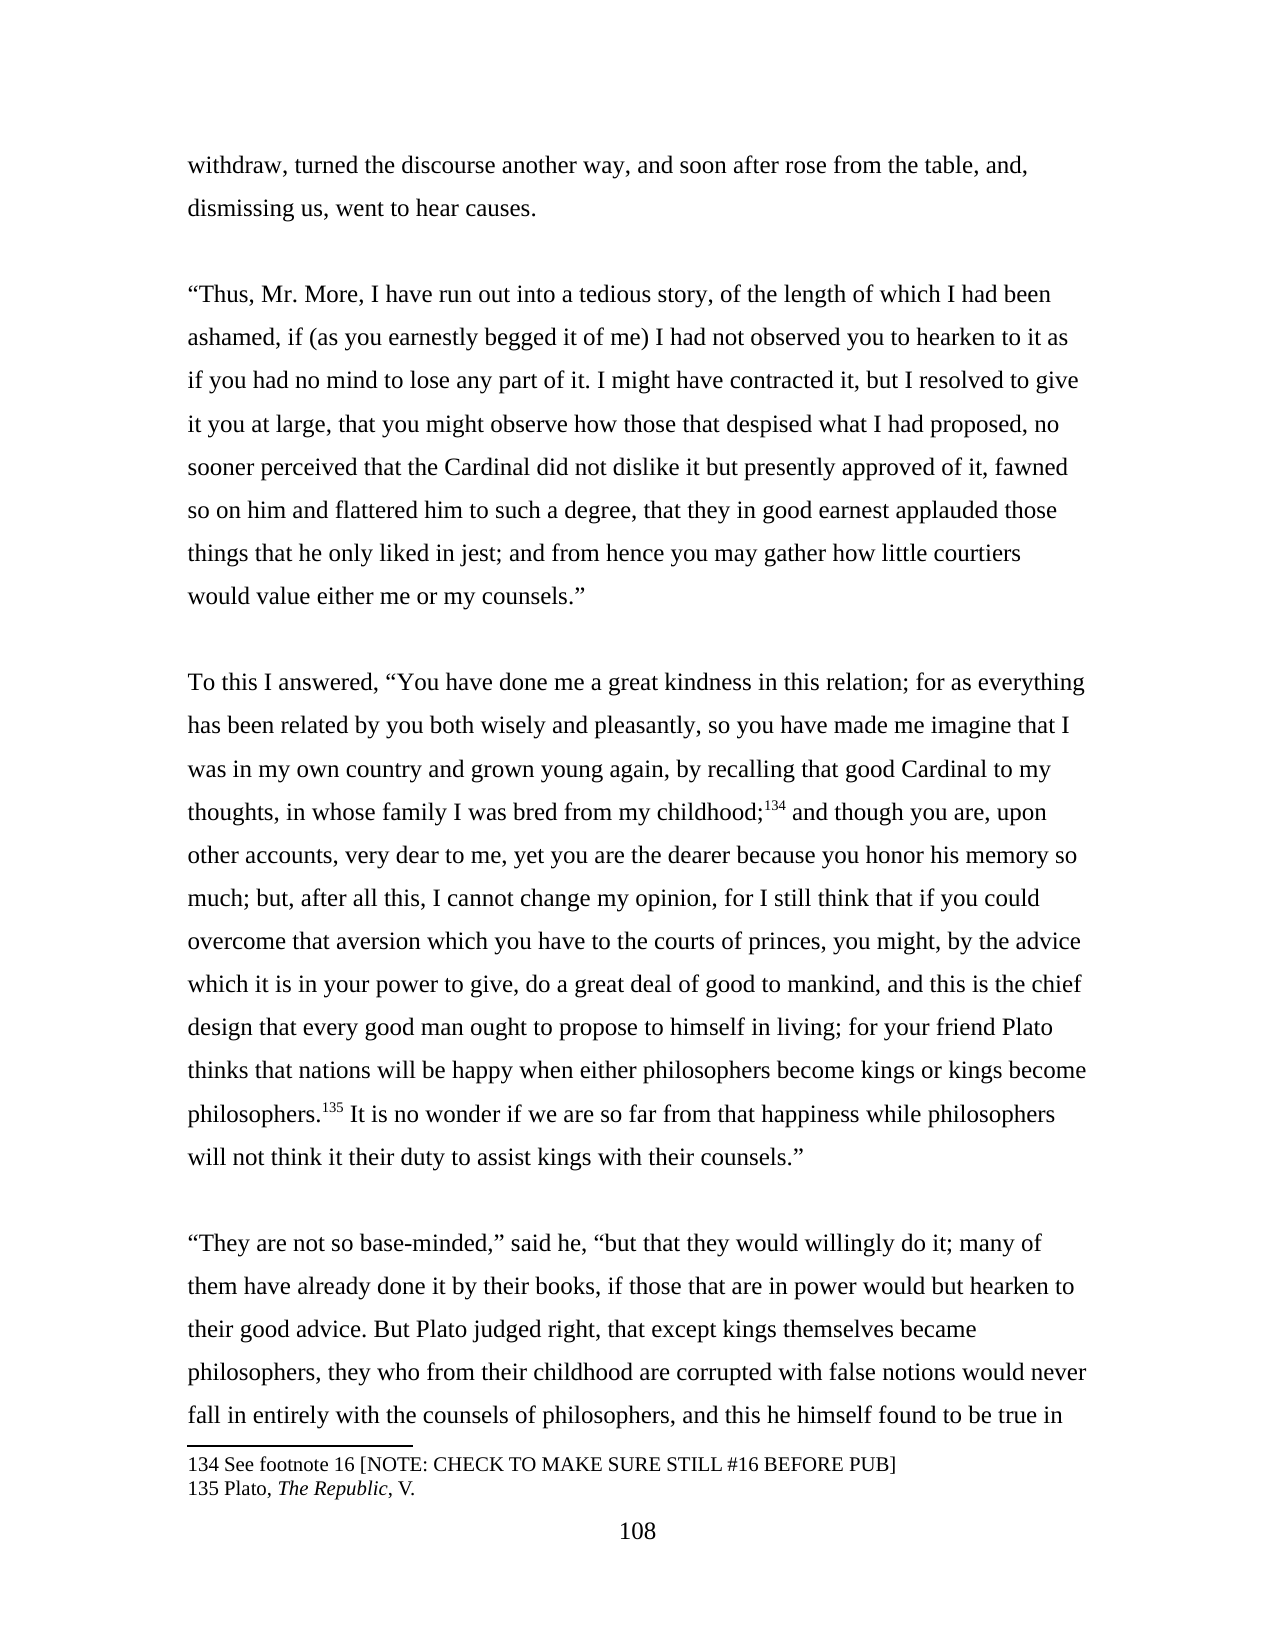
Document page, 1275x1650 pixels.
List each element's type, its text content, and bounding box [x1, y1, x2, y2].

text See footnote 16 [NOTE: CHECK TO MAKE SURE STILL #16 BEFORE PUB] [187, 1452, 1087, 1476]
text Plato, The Republic, V. [187, 1476, 1087, 1500]
text To this I answered, “You have done me a great kindness in this relation; for as everything has been related by you both wisely and pleasantly, so you have made me imagine that I was in my own country and grown young again, by recalling that good Cardinal to my thoughts, in whose family I was bred from my childhood; and though you are, upon other accounts, very dear to me, yet you are the dearer because you honor his memory so much; but, after all this, I cannot change my opinion, for I still think that if you could overcome that aversion which you have to the courts of princes, you might, by the advice which it is in your power to give, do a great deal of good to mankind, and this is the chief design that every good man ought to propose to himself in living; for your friend Plato thinks that nations will be happy when either philosophers become kings or kings become philosophers. It is no wonder if we are so far from that happiness while philosophers will not think it their duty to assist kings with their counsels.” [187, 667, 1087, 1171]
text “Thus, Mr. More, I have run out into a tedious story, of the length of which I had been ashamed, if (as you earnestly begged it of me) I had not observed you to hearken to it as if you had no mind to lose any part of it. I might have contracted it, but I resolved to give it you at large, that you might observe how those that despised what I had proposed, no sooner perceived that the Cardinal did not dislike it but presently approved of it, fawned so on him and flattered him to such a degree, that they in good earnest applauded those things that he only liked in jest; and from hence you may gather how little courtiers would value either me or my counsels.” [187, 279, 1087, 610]
text withdraw, turned the discourse another way, and soon after rose from the table, and, dismissing us, went to hear causes. [187, 150, 1087, 222]
text “They are not so base-minded,” said he, “but that they would willingly do it; many of them have already done it by their books, if those that are in power would but hearken to their good advice. But Plato judged right, that except kings themselves became philosophers, they who from their childhood are corrupted with false notions would never fall in entirely with the counsels of philosophers, and this he himself found to be true in [187, 1228, 1087, 1429]
